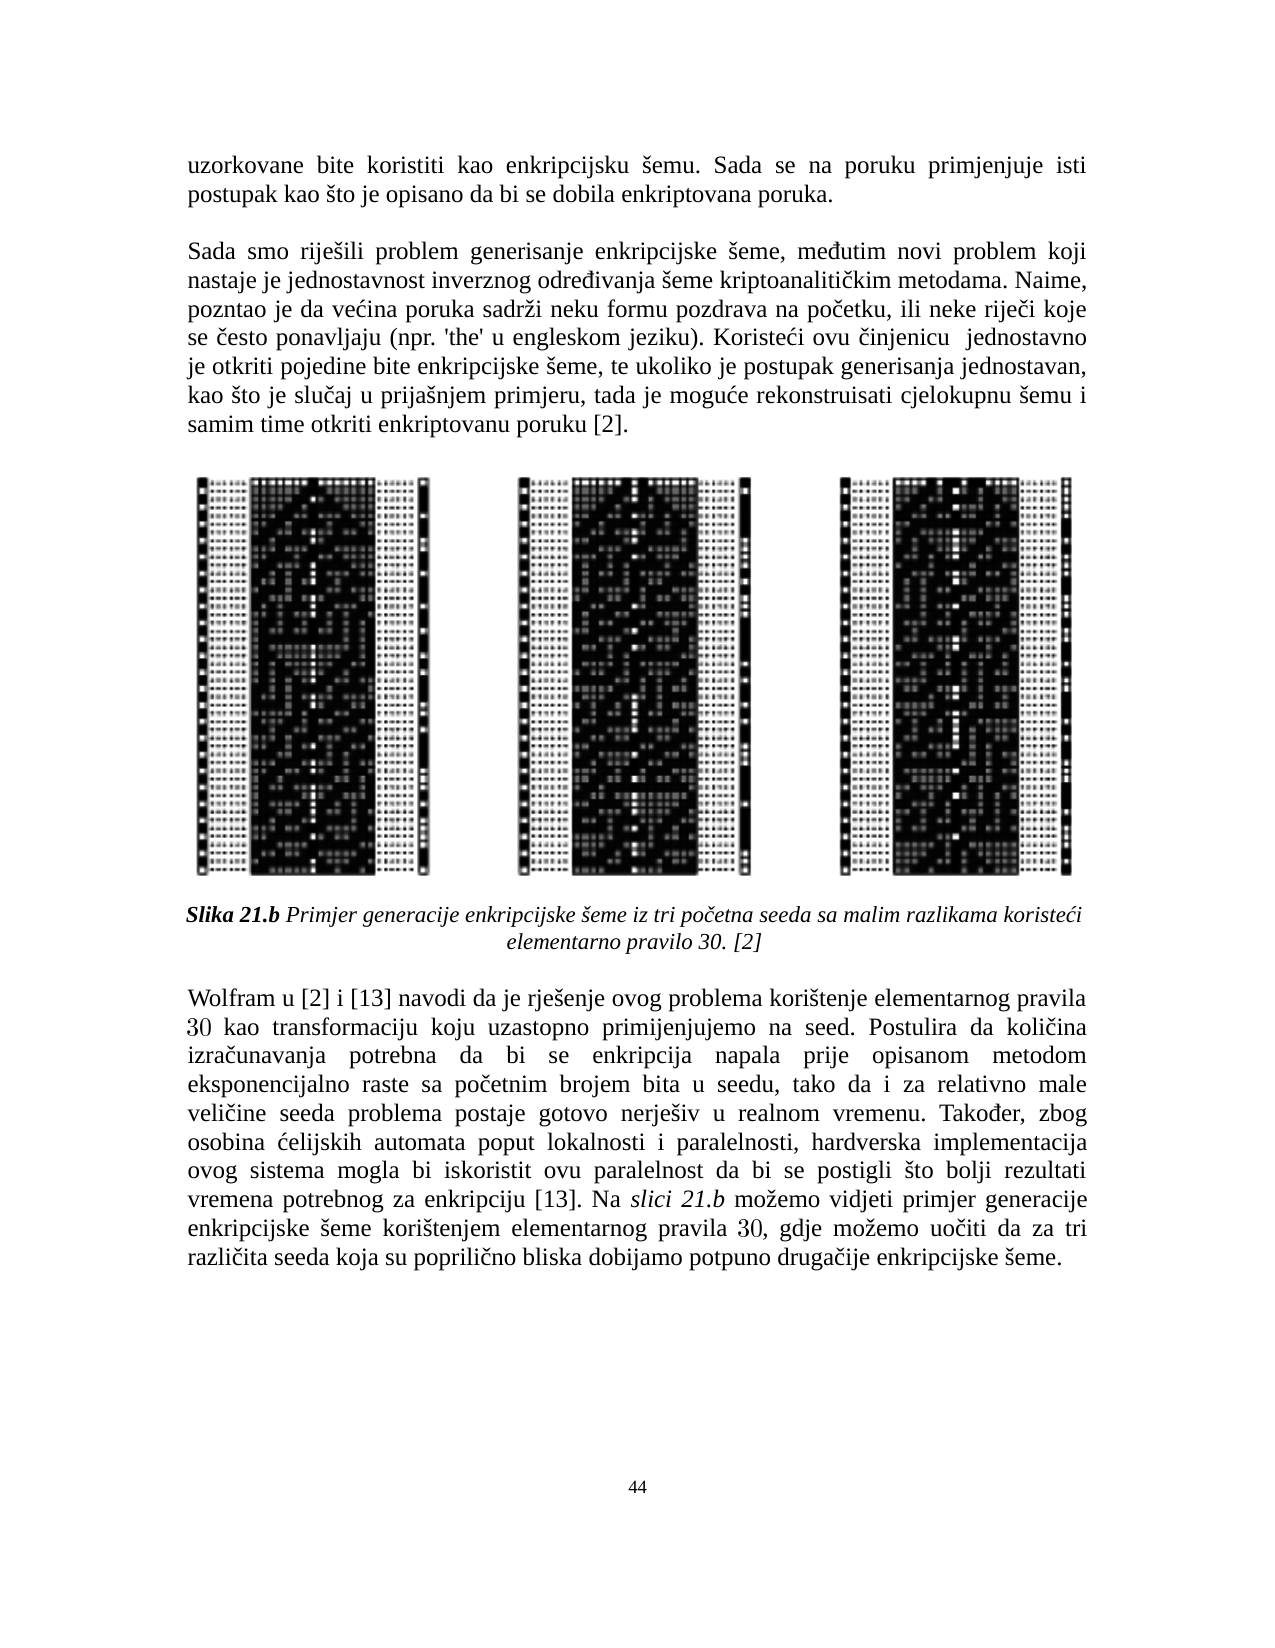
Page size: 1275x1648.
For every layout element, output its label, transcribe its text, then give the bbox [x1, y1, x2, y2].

text Slika 21.b Primjer generacije enkripcijske šeme iz tri početna seeda sa malim razlikama koristeći elementarno pravilo 30. [2] [184, 902, 1084, 954]
text uzorkovane bite koristiti kao enkripcijsku šemu. Sada se na poruku primjenjuje isti postupak kao što je opisano da bi se dobila enkriptovana poruka. [187, 150, 1088, 207]
picture [187, 466, 1088, 889]
text Sada smo riješili problem generisanje enkripcijske šeme, međutim novi problem koji nastaje je jednostavnost inverznog određivanja šeme kriptoanalitičkim metodama. Naime, pozntao je da većina poruka sadrži neku formu pozdrava na početku, ili neke riječi koje se često ponavljaju (npr. 'the' u engleskom jeziku). Koristeći ovu činjenicu jednostavno je otkriti pojedine bite enkripcijske šeme, te ukoliko je postupak generisanja jednostavan, kao što je slučaj u prijašnjem primjeru, tada je moguće rekonstruisati cjelokupnu šemu i samim time otkriti enkriptovanu poruku [2]. [187, 236, 1088, 437]
picture [738, 1219, 762, 1237]
text Wolfram u [2] i [13] navodi da je rješenje ovog problema korištenje elementarnog pravila kao transformaciju koju uzastopno primijenjujemo na seed. Postulira da količina izračunavanja potrebna da bi se enkripcija napala prije opisanom metodom eksponencijalno raste sa početnim brojem bita u seedu, tako da i za relativno male veličine seeda problema postaje gotovo nerješiv u realnom vremenu. Također, zbog osobina ćelijskih automata poput lokalnosti i paralelnosti, hardverska implementacija ovog sistema mogla bi iskoristit ovu paralelnost da bi se postigli što bolji rezultati vremena potrebnog za enkripciju [13]. Na slici 21.b možemo vidjeti primjer generacije enkripcijske šeme korištenjem elementarnog pravila , gdje možemo uočiti da za tri različita seeda koja su poprilično bliska dobijamo potpuno drugačije enkripcijske šeme. [187, 983, 1088, 1271]
picture [187, 1018, 211, 1036]
